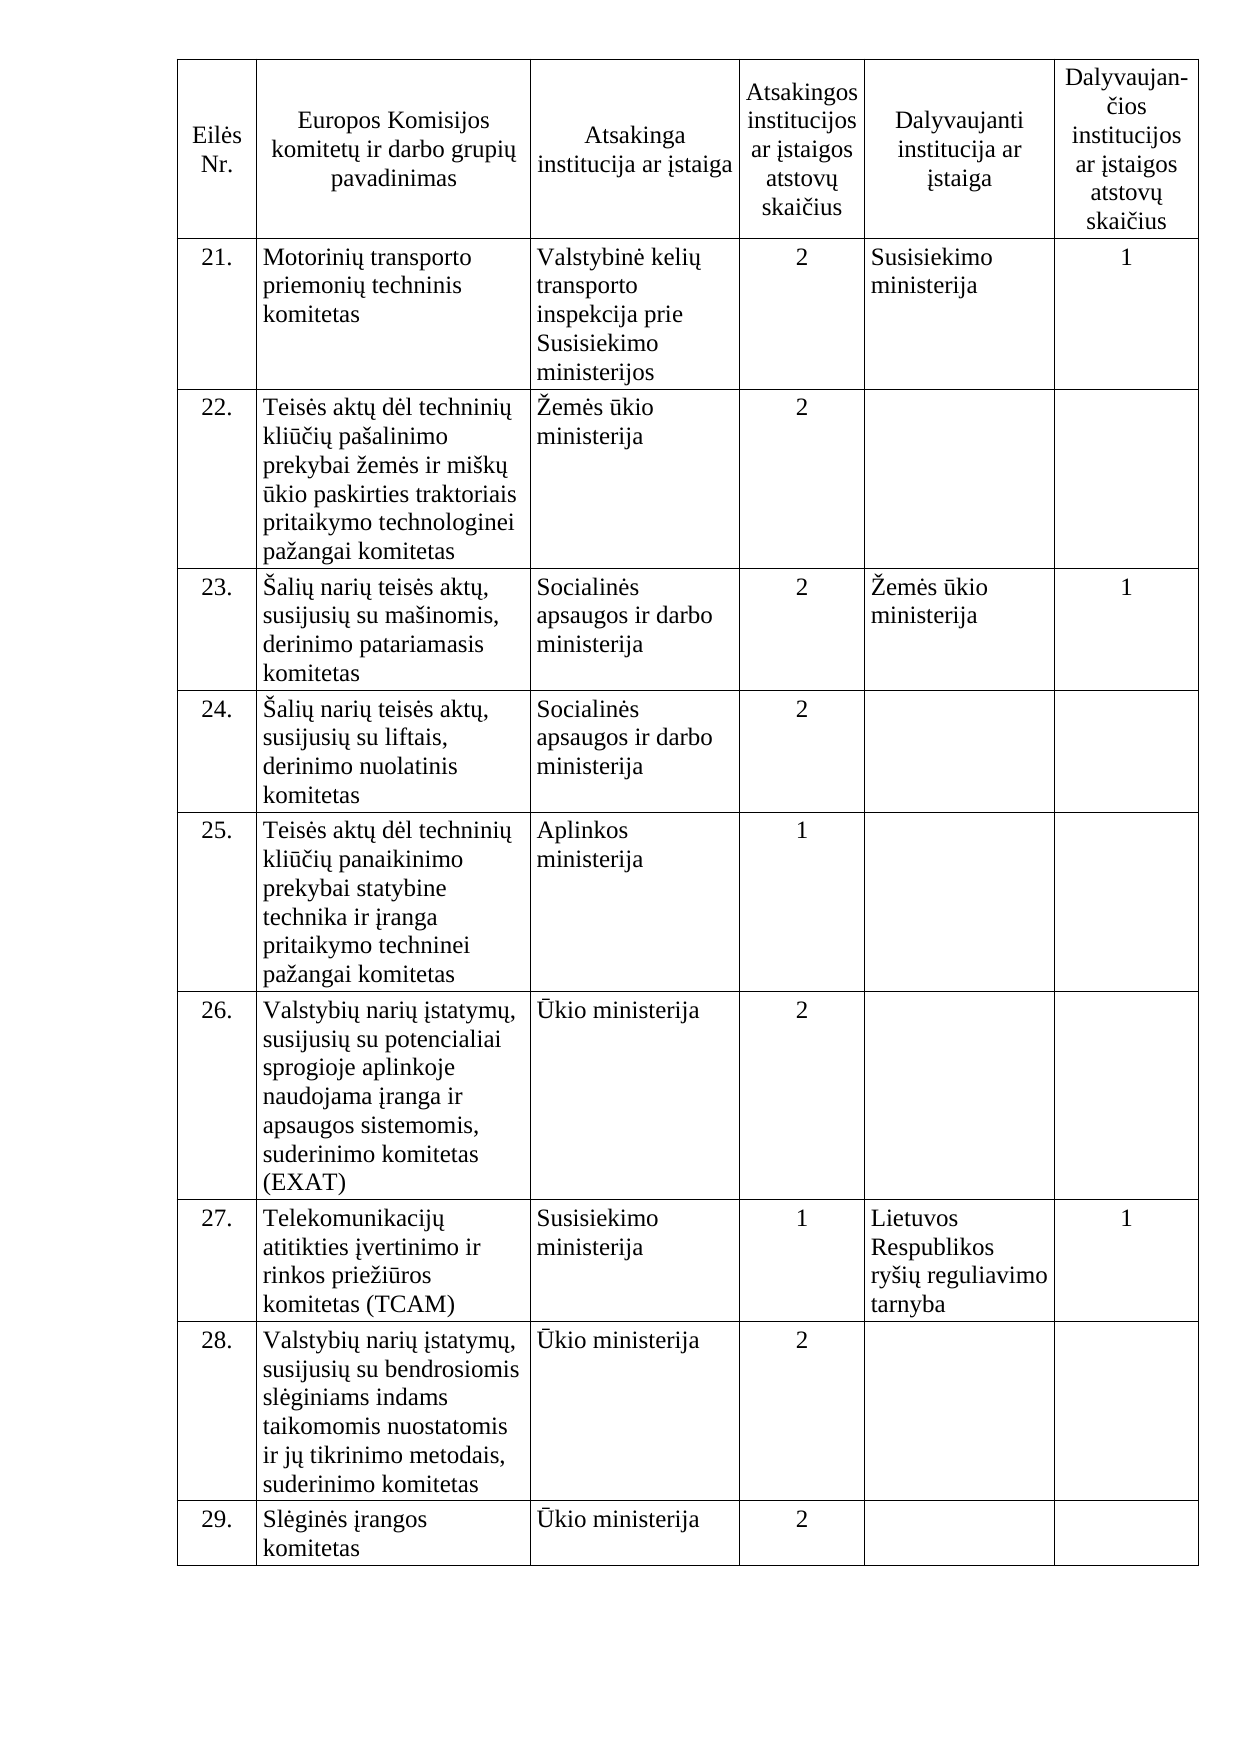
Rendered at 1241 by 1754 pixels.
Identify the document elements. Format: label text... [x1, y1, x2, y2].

table_cell [1055, 992, 1198, 1199]
table_cell 27. [178, 1200, 256, 1321]
table_cell 2 [740, 569, 864, 690]
table_header Dalyvaujan-čios institucijos ar įstaigos atstovų skaičius [1055, 60, 1198, 238]
table_cell [1055, 1322, 1198, 1500]
table_cell Teisės aktų dėl techninių kliūčių panaikinimo prekybai statybine technika ir įranga pritaikymo techninei pažangai komitetas [257, 813, 530, 991]
table_header Europos Komisijos komitetų ir darbo grupių pavadinimas [257, 60, 530, 238]
table_cell 2 [740, 239, 864, 388]
table_cell 2 [740, 992, 864, 1199]
table_cell 21. [178, 239, 256, 388]
table_cell 1 [1055, 239, 1198, 388]
table_cell Lietuvos Respublikos ryšių reguliavimo tarnyba [865, 1200, 1054, 1321]
table_cell Ūkio ministerija [531, 1501, 739, 1565]
table_cell Žemės ūkio ministerija [531, 390, 739, 568]
table_cell 25. [178, 813, 256, 991]
table_cell Ūkio ministerija [531, 992, 739, 1199]
table_cell 2 [740, 390, 864, 568]
table_cell Žemės ūkio ministerija [865, 569, 1054, 690]
table_cell Šalių narių teisės aktų, susijusių su liftais, derinimo nuolatinis komitetas [257, 691, 530, 812]
table_cell Aplinkos ministerija [531, 813, 739, 991]
table_cell 2 [740, 691, 864, 812]
table_cell Valstybinė kelių transporto inspekcija prie Susisiekimo ministerijos [531, 239, 739, 388]
table_cell 1 [740, 813, 864, 991]
table_cell Valstybių narių įstatymų, susijusių su bendrosiomis slėginiams indams taikomomis nuostatomis ir jų tikrinimo metodais, suderinimo komitetas [257, 1322, 530, 1500]
table_cell Slėginės įrangos komitetas [257, 1501, 530, 1565]
table_cell Susisiekimo ministerija [531, 1200, 739, 1321]
table_cell 1 [740, 1200, 864, 1321]
table_cell Susisiekimo ministerija [865, 239, 1054, 388]
table_cell 23. [178, 569, 256, 690]
table_cell [865, 1322, 1054, 1500]
table_cell [1055, 1501, 1198, 1565]
table_cell 1 [1055, 1200, 1198, 1321]
table_cell Teisės aktų dėl techninių kliūčių pašalinimo prekybai žemės ir miškų ūkio paskirties traktoriais pritaikymo technologinei pažangai komitetas [257, 390, 530, 568]
table_cell [865, 813, 1054, 991]
table_cell 28. [178, 1322, 256, 1500]
table_header Dalyvaujanti institucija ar įstaiga [865, 60, 1054, 238]
table_cell [865, 992, 1054, 1199]
table_cell [865, 1501, 1054, 1565]
table_cell Motorinių transporto priemonių techninis komitetas [257, 239, 530, 388]
table_cell 2 [740, 1322, 864, 1500]
table_cell [865, 691, 1054, 812]
table_cell Šalių narių teisės aktų, susijusių su mašinomis, derinimo patariamasis komitetas [257, 569, 530, 690]
table_cell [1055, 691, 1198, 812]
table_header Atsakingos institucijos ar įstaigos atstovų skaičius [740, 60, 864, 238]
table_cell 2 [740, 1501, 864, 1565]
table_cell 29. [178, 1501, 256, 1565]
table_cell [865, 390, 1054, 568]
table_cell Telekomunikacijų atitikties įvertinimo ir rinkos priežiūros komitetas (TCAM) [257, 1200, 530, 1321]
table_cell 24. [178, 691, 256, 812]
table_cell Valstybių narių įstatymų, susijusių su potencialiai sprogioje aplinkoje naudojama įranga ir apsaugos sistemomis, suderinimo komitetas (EXAT) [257, 992, 530, 1199]
table_cell 1 [1055, 569, 1198, 690]
table_header Atsakinga institucija ar įstaiga [531, 60, 739, 238]
table_cell Ūkio ministerija [531, 1322, 739, 1500]
table_cell 26. [178, 992, 256, 1199]
table_cell Socialinės apsaugos ir darbo ministerija [531, 569, 739, 690]
table_header Eilės Nr. [178, 60, 256, 238]
table_cell [1055, 390, 1198, 568]
table_cell [1055, 813, 1198, 991]
table_cell 22. [178, 390, 256, 568]
table_cell Socialinės apsaugos ir darbo ministerija [531, 691, 739, 812]
